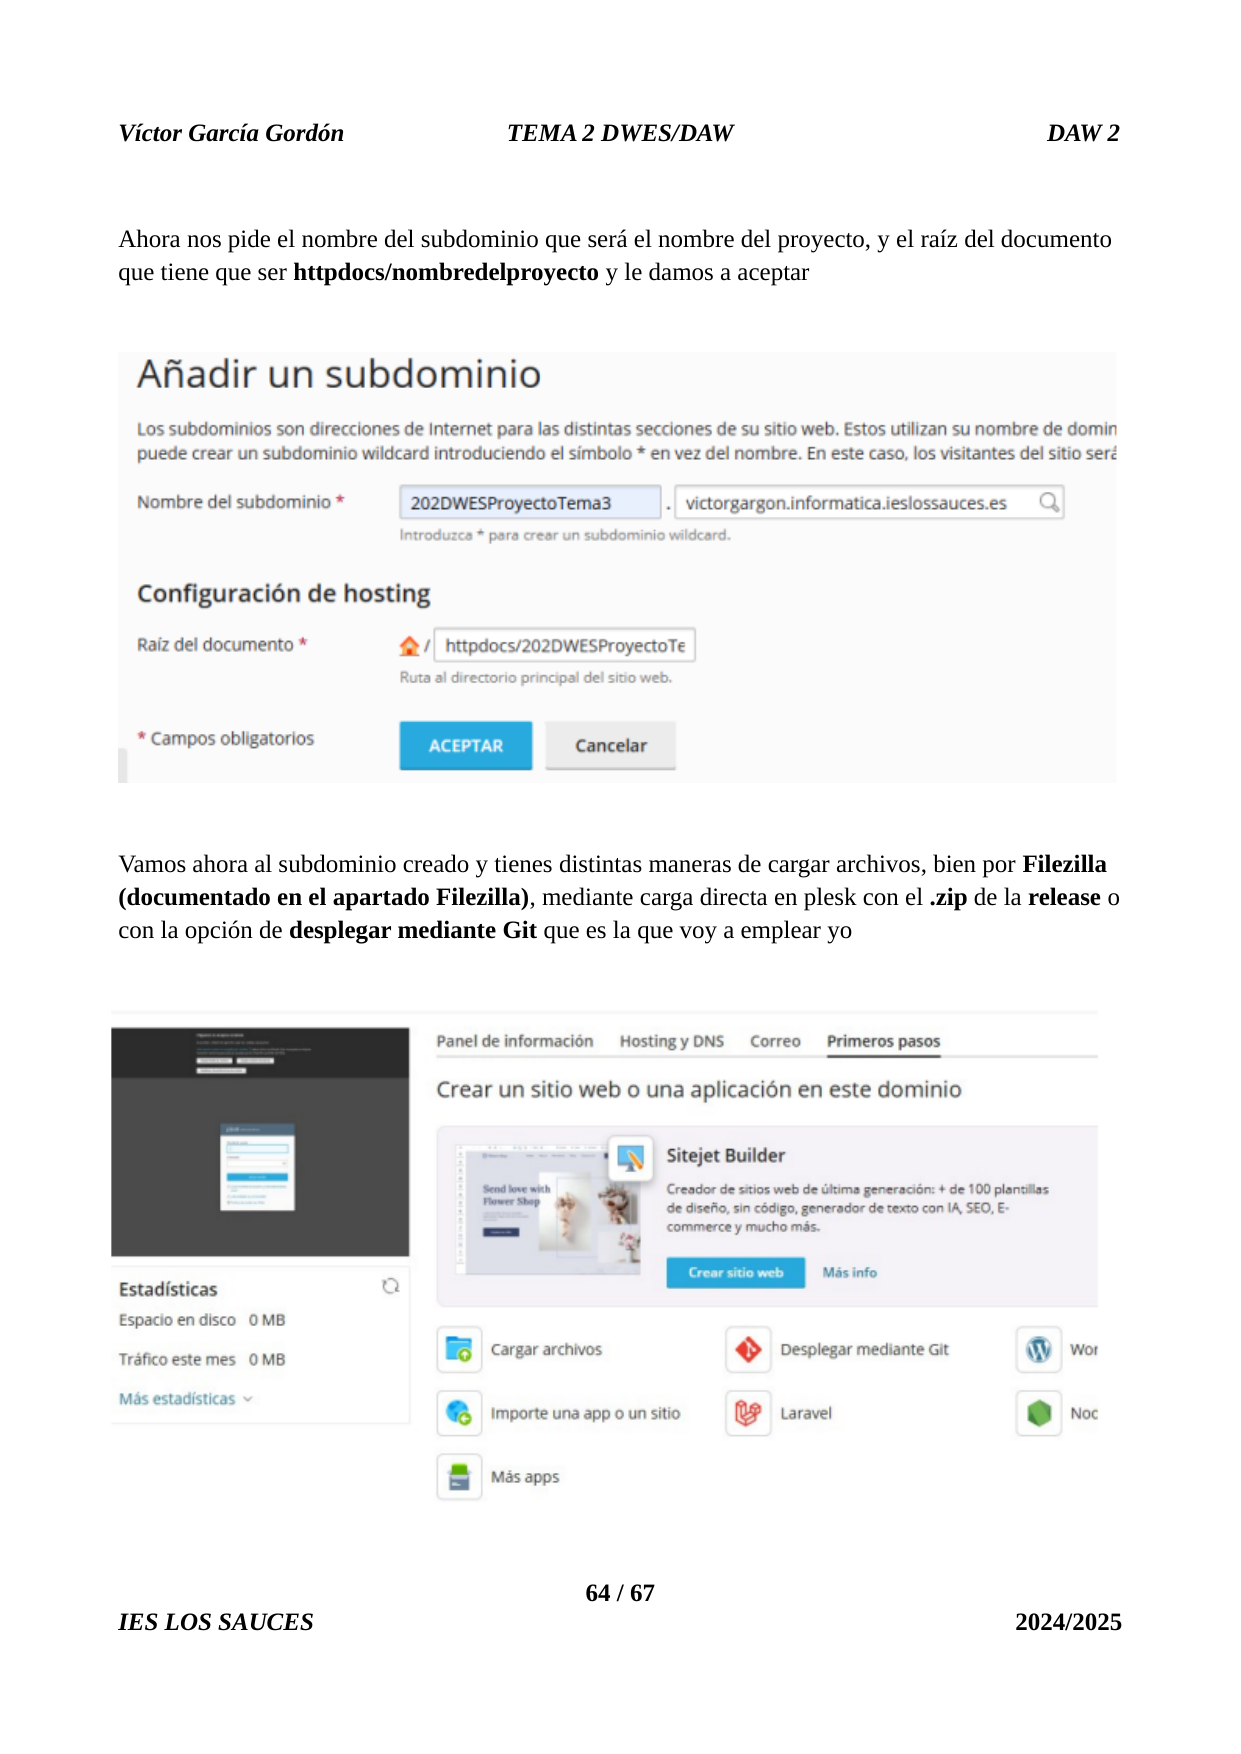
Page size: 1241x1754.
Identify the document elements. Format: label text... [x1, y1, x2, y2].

picture [118, 352, 1123, 783]
text Vamos ahora al subdominio creado y tienes distintas maneras de cargar archivos, bien por Filezilla (documentado en el apartado Filezilla), mediante carga directa en plesk con el .zip de la release o con la opción de desplegar mediante Git que es la que voy a emplear yo [118, 849, 1122, 944]
text Ahora nos pide el nombre del subdominio que será el nombre del proyecto, y el raíz del documento que tiene que ser httpdocs/nombredelproyecto y le damos a aceptar [118, 224, 1122, 286]
picture [110, 1010, 1115, 1509]
